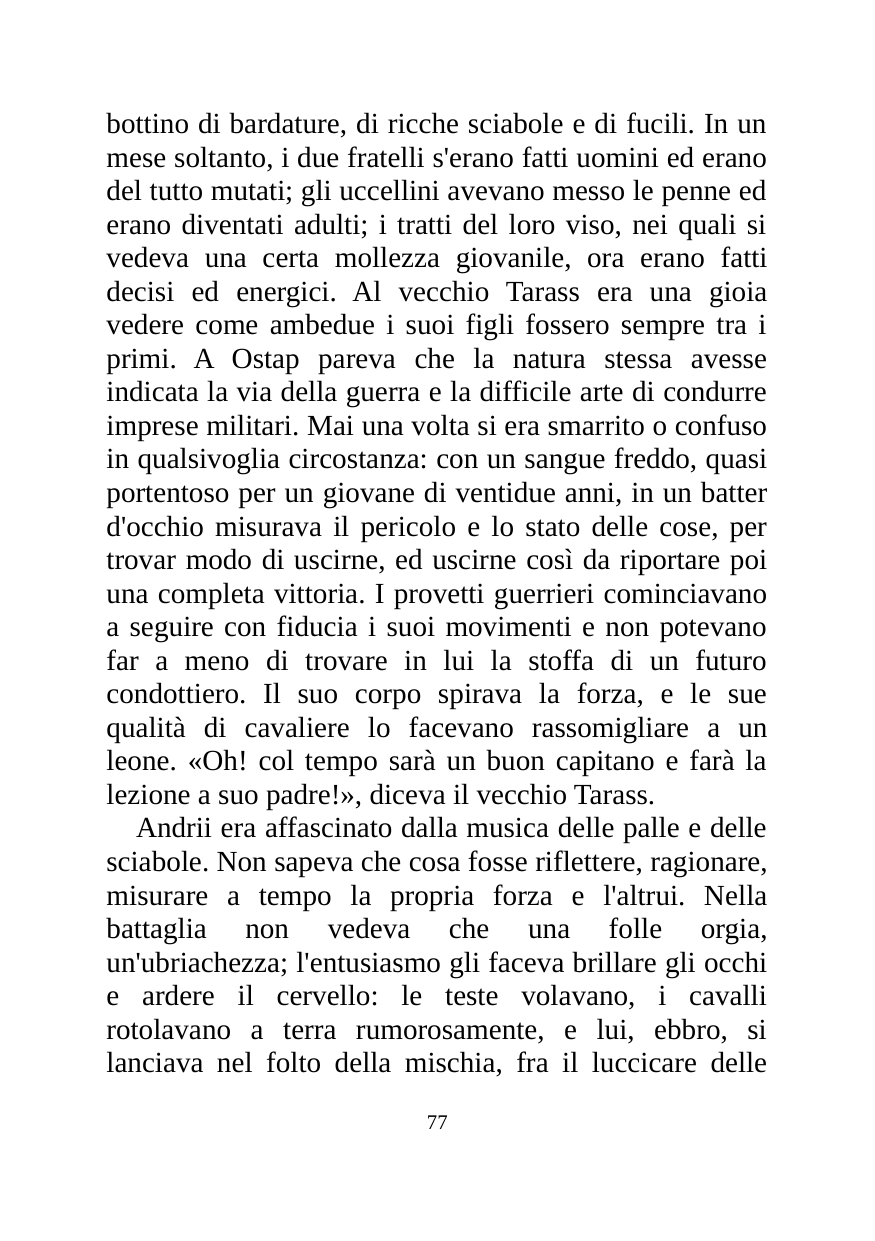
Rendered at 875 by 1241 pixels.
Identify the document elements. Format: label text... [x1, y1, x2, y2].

text Andrii era affascinato dalla musica delle palle e delle sciabole. Non sapeva che cosa fosse riflettere, ragionare, misurare a tempo la propria forza e l'altrui. Nella battaglia non vedeva che una folle orgia, un'ubriachezza; l'entusiasmo gli faceva brillare gli occhi e ardere il cervello: le teste volavano, i cavalli rotolavano a terra rumorosamente, e lui, ebbro, si lanciava nel folto della mischia, fra il luccicare delle [106, 811, 768, 1079]
text bottino di bardature, di ricche sciabole e di fucili. In un mese soltanto, i due fratelli s'erano fatti uomini ed erano del tutto mutati; gli uccellini avevano messo le penne ed erano diventati adulti; i tratti del loro viso, nei quali si vedeva una certa mollezza giovanile, ora erano fatti decisi ed energici. Al vecchio Tarass era una gioia vedere come ambedue i suoi figli fossero sempre tra i primi. A Ostap pareva che la natura stessa avesse indicata la via della guerra e la difficile arte di condurre imprese militari. Mai una volta si era smarrito o confuso in qualsivoglia circostanza: con un sangue freddo, quasi portentoso per un giovane di ventidue anni, in un batter d'occhio misurava il pericolo e lo stato delle cose, per trovar modo di uscirne, ed uscirne così da riportare poi una completa vittoria. I provetti guerrieri cominciavano a seguire con fiducia i suoi movimenti e non potevano far a meno di trovare in lui la stoffa di un futuro condottiero. Il suo corpo spirava la forza, e le sue qualità di cavaliere lo facevano rassomigliare a un leone. «Oh! col tempo sarà un buon capitano e farà la lezione a suo padre!», diceva il vecchio Tarass. [106, 106, 768, 811]
